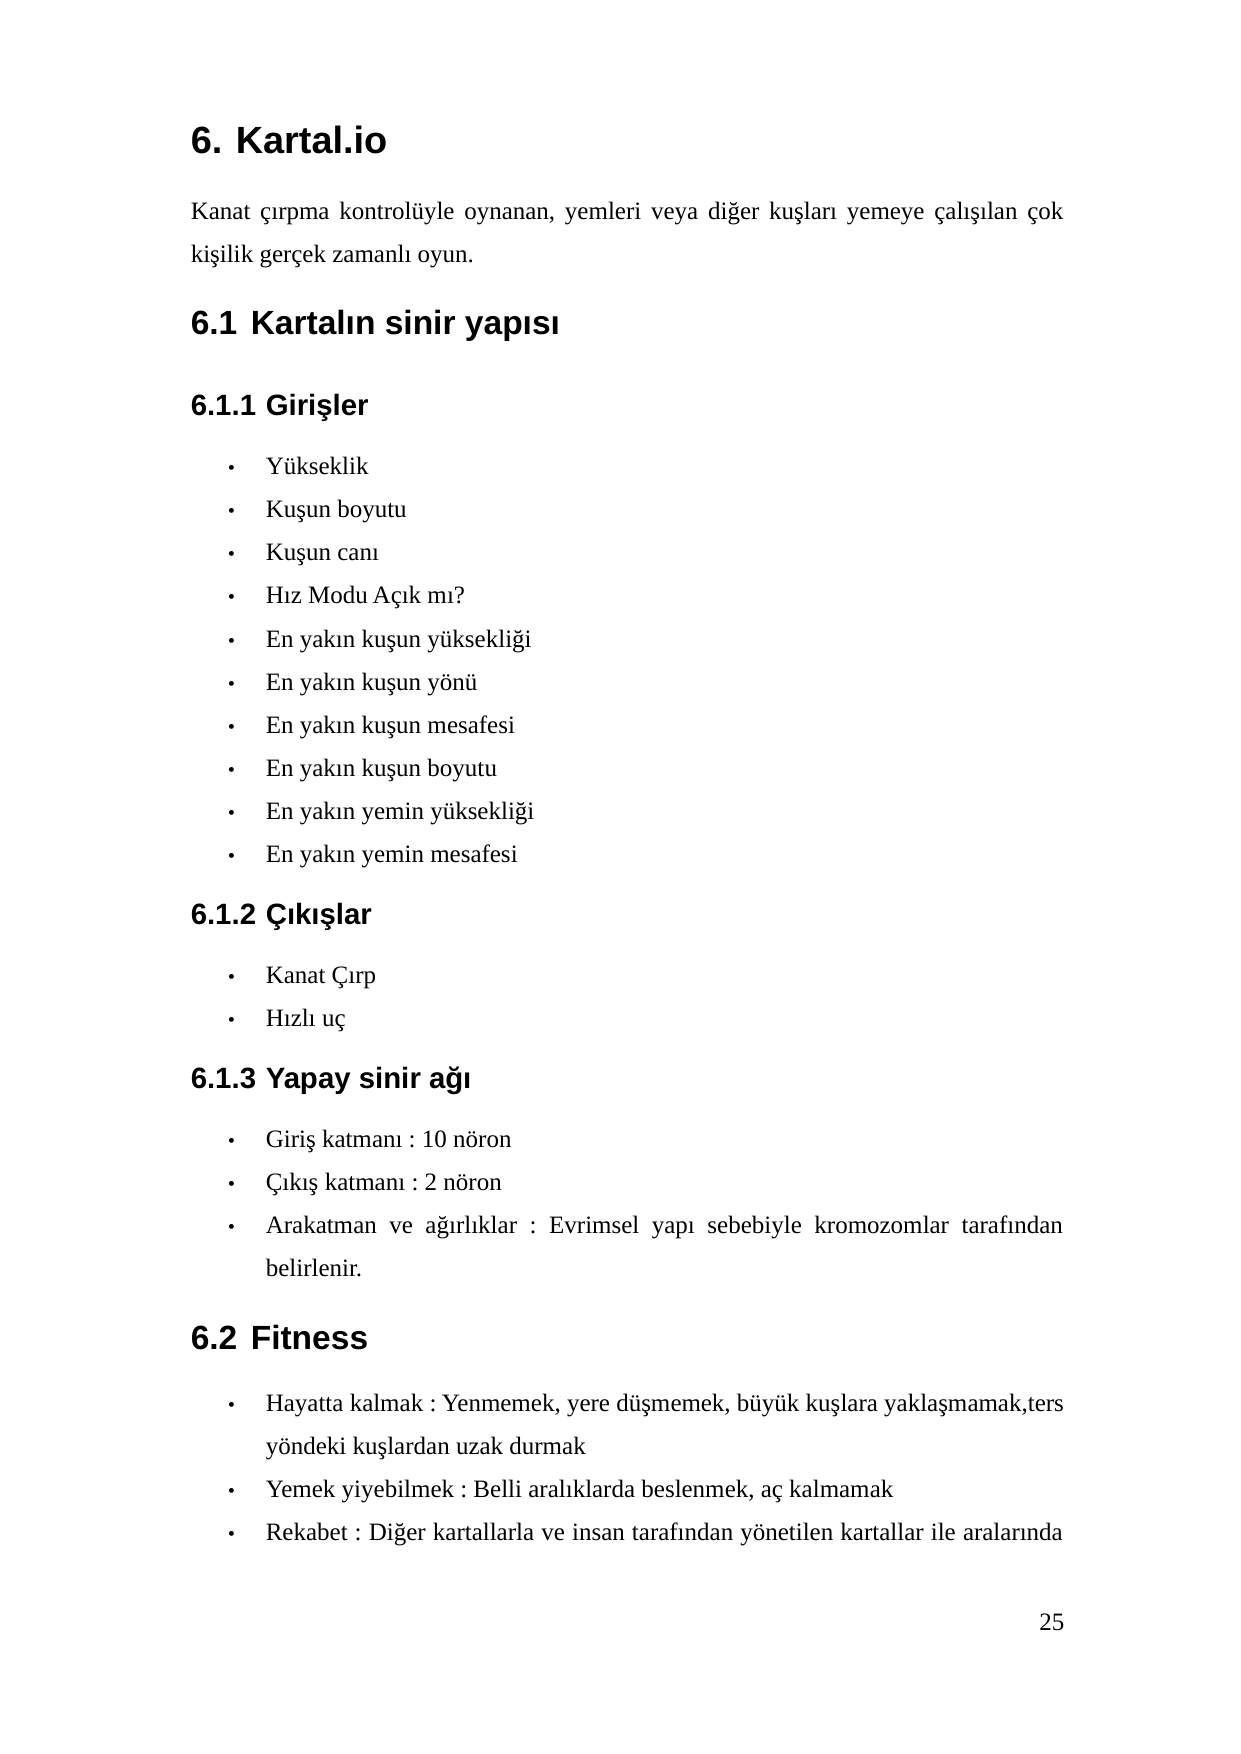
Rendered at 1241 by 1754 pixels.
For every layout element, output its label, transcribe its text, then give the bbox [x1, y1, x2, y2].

list En yakın yemin yüksekliği [228, 796, 1064, 825]
subtitle Girişler [191, 388, 1064, 422]
list Hızlı uç [228, 1003, 1064, 1032]
list En yakın kuşun yönü [228, 667, 1064, 696]
list En yakın kuşun yüksekliği [228, 624, 1064, 652]
list Kuşun canı [228, 537, 1064, 566]
list En yakın yemin mesafesi [228, 839, 1064, 868]
list Hız Modu Açık mı? [228, 581, 1064, 609]
list En yakın kuşun mesafesi [228, 710, 1064, 739]
subtitle Kartal.io [191, 118, 1064, 162]
list Çıkış katmanı : 2 nöron [228, 1167, 1064, 1196]
list Arakatman ve ağırlıklar : Evrimsel yapı sebebiyle kromozomlar tarafından belirlenir. [228, 1210, 1064, 1282]
text Kanat çırpma kontrolüyle oynanan, yemleri veya diğer kuşları yemeye çalışılan çok kişilik gerçek zamanlı oyun. [191, 196, 1064, 268]
list Yemek yiyebilmek : Belli aralıklarda beslenmek, aç kalmamak [228, 1474, 1064, 1503]
subtitle Kartalın sinir yapısı [191, 303, 1064, 342]
subtitle Çıkışlar [191, 897, 1064, 931]
subtitle Yapay sinir ağı [191, 1061, 1064, 1095]
list Giriş katmanı : 10 nöron [228, 1124, 1064, 1153]
list Yükseklik [228, 451, 1064, 480]
list Kuşun boyutu [228, 494, 1064, 523]
list Rekabet : Diğer kartallarla ve insan tarafından yönetilen kartallar ile aralarında [228, 1517, 1064, 1546]
list En yakın kuşun boyutu [228, 753, 1064, 782]
list Hayatta kalmak : Yenmemek, yere düşmemek, büyük kuşlara yaklaşmamak,ters yöndeki kuşlardan uzak durmak [228, 1388, 1064, 1460]
list Kanat Çırp [228, 960, 1064, 989]
subtitle Fitness [191, 1317, 1064, 1356]
